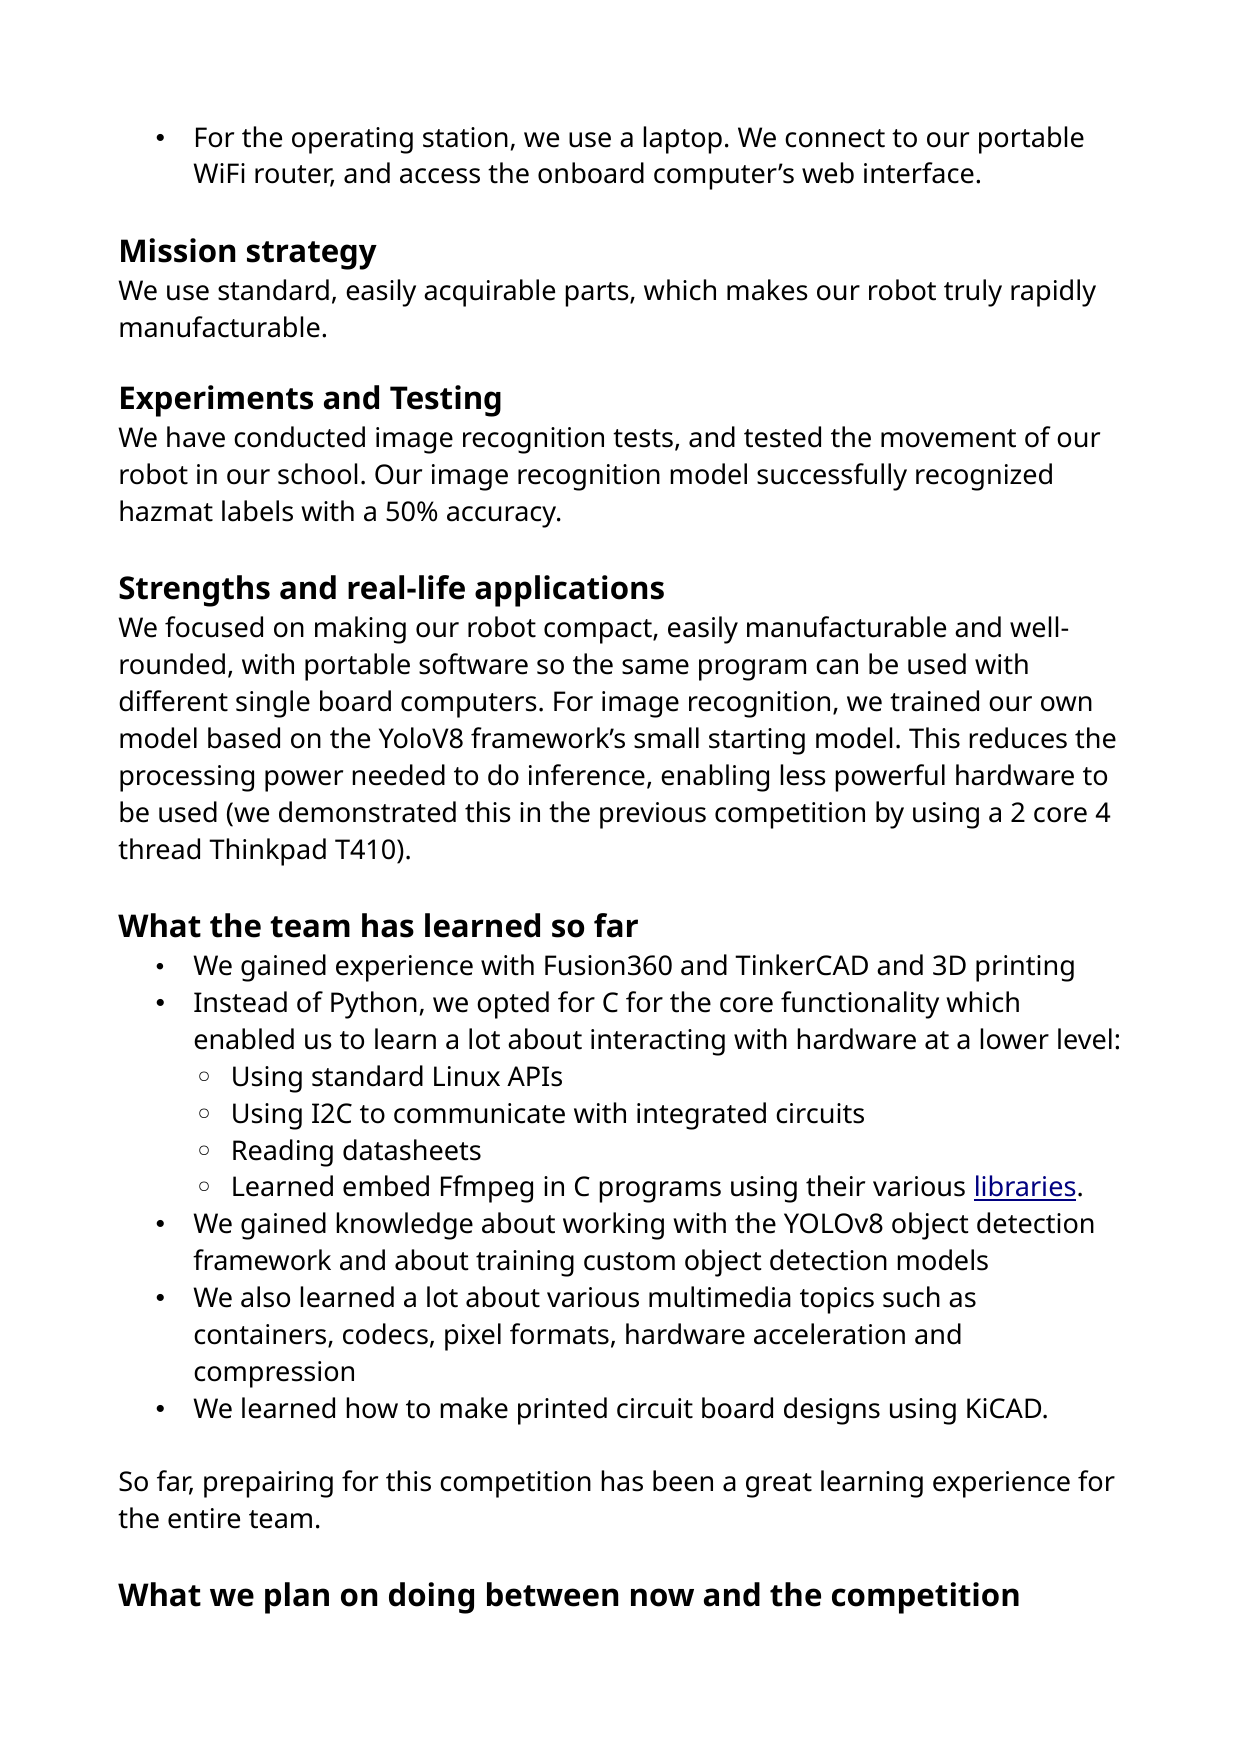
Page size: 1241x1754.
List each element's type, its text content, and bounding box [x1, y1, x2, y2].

list Learned embed Ffmpeg in C programs using their various libraries. [193, 1168, 1122, 1205]
list Instead of Python, we opted for C for the core functionality which enabled us to learn a lot about interacting with hardware at a lower level: [156, 983, 1122, 1057]
text Strengths and real-life applications [118, 566, 1122, 609]
list Using standard Linux APIs [193, 1057, 1122, 1094]
list We learned how to make printed circuit board designs using KiCAD. [156, 1389, 1122, 1426]
list For the operating station, we use a laptop. We connect to our portable WiFi router, and access the onboard computer’s web interface. [156, 118, 1122, 192]
text Experiments and Testing [118, 376, 1122, 419]
list We gained knowledge about working with the YOLOv8 object detection framework and about training custom object detection models [156, 1205, 1122, 1278]
text So far, prepairing for this competition has been a great learning experience for the entire team. [118, 1463, 1122, 1537]
text We use standard, easily acquirable parts, which makes our robot truly rapidly manufacturable. [118, 271, 1122, 345]
text Mission strategy [118, 229, 1122, 271]
text What we plan on doing between now and the competition [118, 1573, 1122, 1616]
list Using I2C to communicate with integrated circuits [193, 1094, 1122, 1131]
list Reading datasheets [193, 1131, 1122, 1168]
list We gained experience with Fusion360 and TinkerCAD and 3D printing [156, 947, 1122, 983]
text What the team has learned so far [118, 904, 1122, 947]
text We focused on making our robot compact, easily manufacturable and well-rounded, with portable software so the same program can be used with different single board computers. For image recognition, we trained our own model based on the YoloV8 framework’s small starting model. This reduces the processing power needed to do inference, enabling less powerful hardware to be used (we demonstrated this in the previous competition by using a 2 core 4 thread Thinkpad T410). [118, 609, 1122, 867]
list We also learned a lot about various multimedia topics such as containers, codecs, pixel formats, hardware acceleration and compression [156, 1278, 1122, 1389]
text We have conducted image recognition tests, and tested the movement of our robot in our school. Our image recognition model successfully recognized hazmat labels with a 50% accuracy. [118, 419, 1122, 529]
